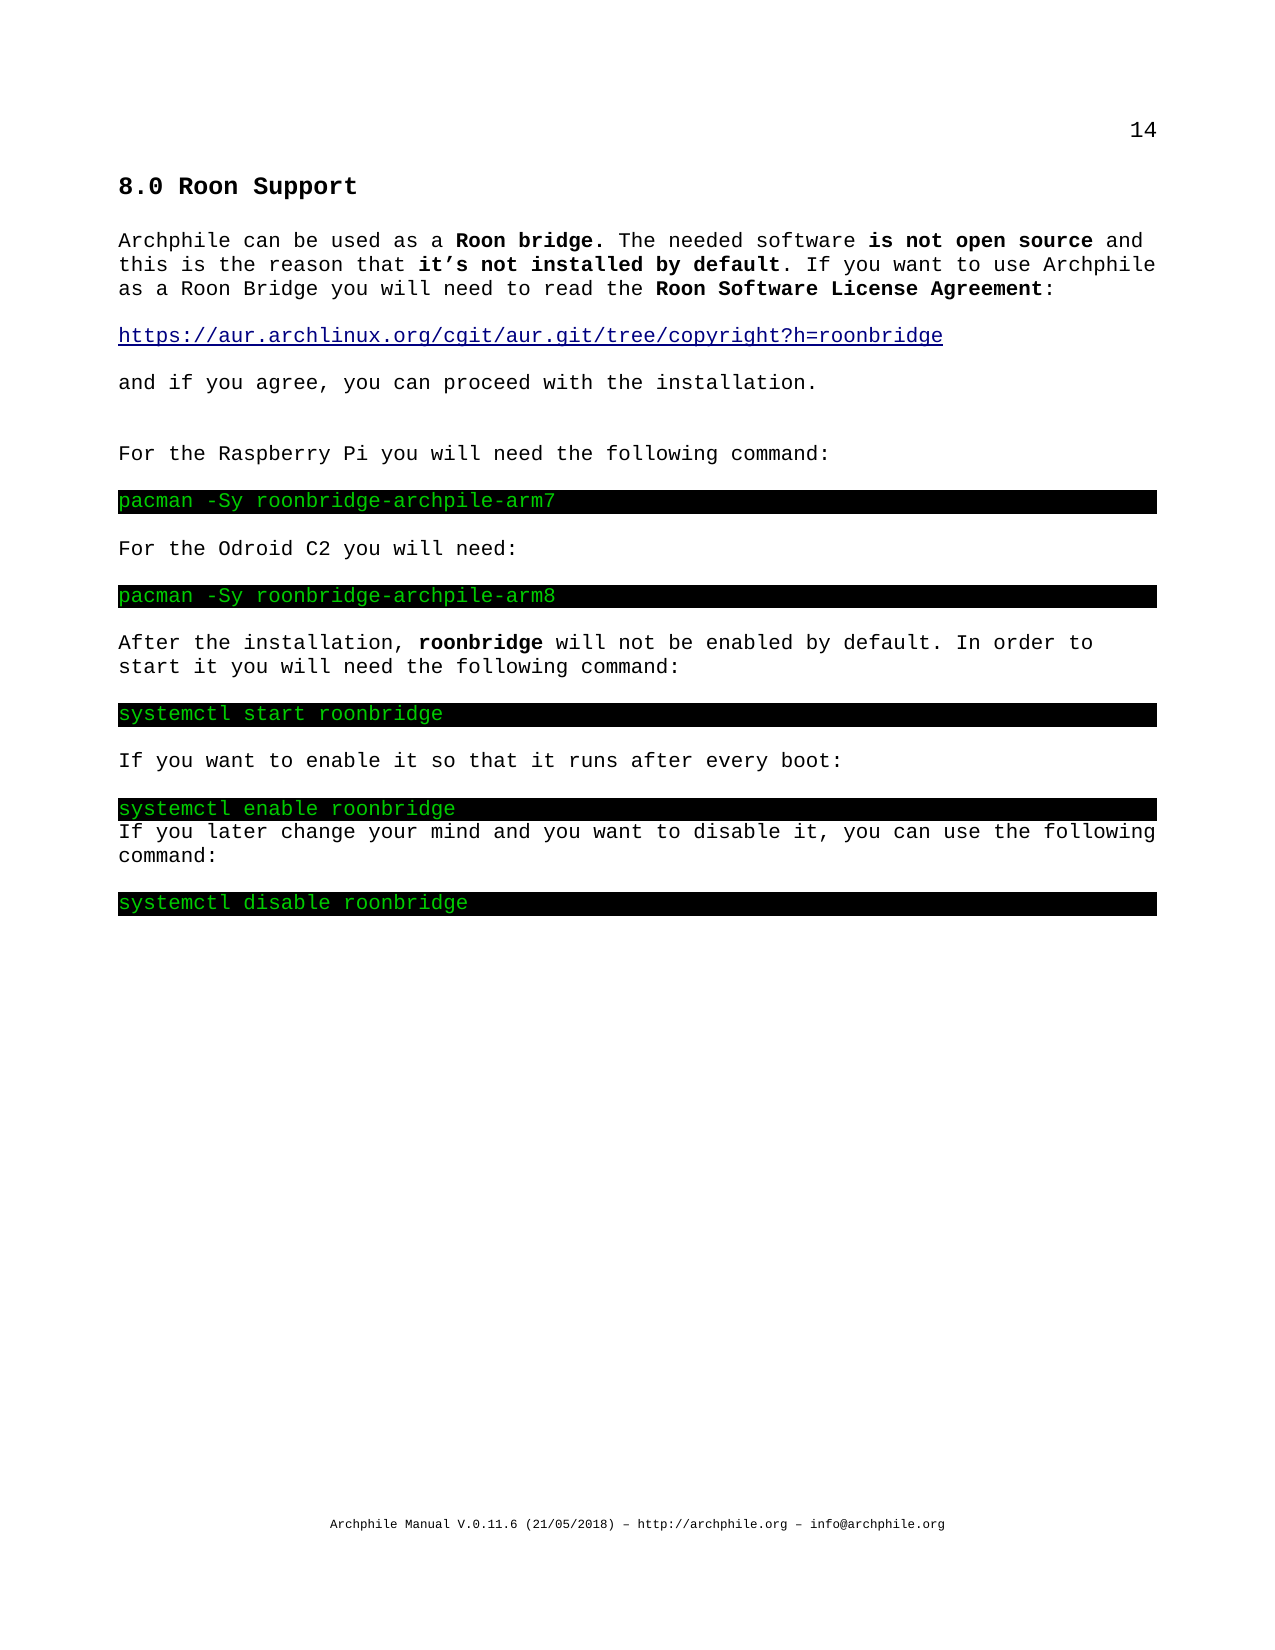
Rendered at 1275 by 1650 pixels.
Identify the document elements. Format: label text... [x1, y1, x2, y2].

text pacman -Sy roonbridge-archpile-arm7 [118, 490, 1157, 514]
text https://aur.archlinux.org/cgit/aur.git/tree/copyright?h=roonbridge [118, 325, 1157, 348]
text For the Raspberry Pi you will need the following command: [118, 443, 1157, 467]
text 8.0 Roon Support [118, 173, 1157, 202]
text systemctl start roonbridge [118, 703, 1157, 727]
text systemctl enable roonbridge [118, 798, 1157, 821]
text and if you agree, you can proceed with the installation. [118, 372, 1157, 396]
text pacman -Sy roonbridge-archpile-arm8 [118, 585, 1157, 608]
text Archphile can be used as a Roon bridge. The needed software is not open source and this is the reason that it’s not installed by default. If you want to use Archphile as a Roon Bridge you will need to read the Roon Software License Agreement: [118, 230, 1157, 301]
text If you want to enable it so that it runs after every boot: [118, 750, 1157, 774]
text If you later change your mind and you want to disable it, you can use the following command: [118, 821, 1157, 869]
text For the Odroid C2 you will need: [118, 538, 1157, 561]
text systemctl disable roonbridge [118, 892, 1157, 916]
text After the installation, roonbridge will not be enabled by default. In order to start it you will need the following command: [118, 632, 1157, 679]
